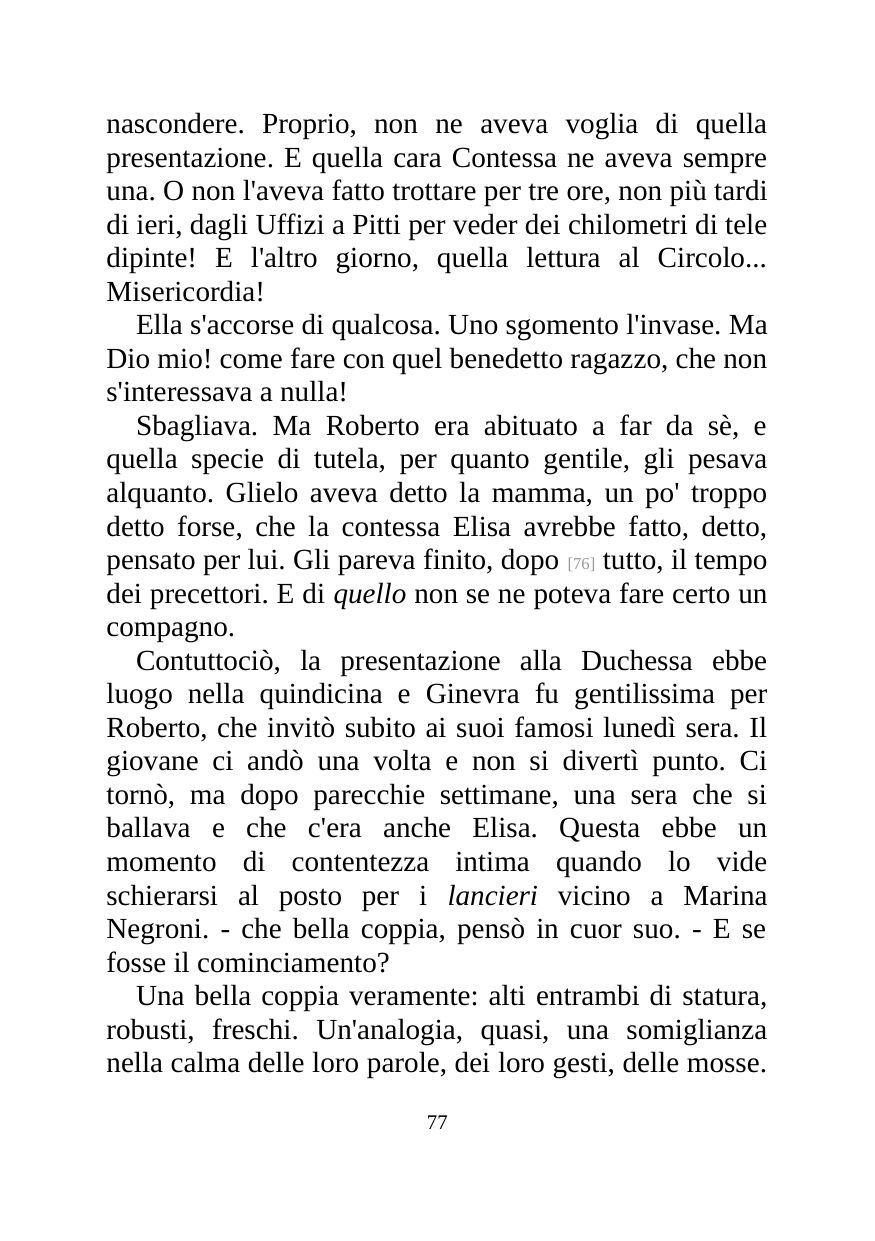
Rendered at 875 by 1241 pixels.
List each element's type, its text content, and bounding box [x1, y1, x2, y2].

text Ella s'accorse di qualcosa. Uno sgomento l'invase. Ma Dio mio! come fare con quel benedetto ragazzo, che non s'interessava a nulla! [106, 307, 768, 408]
text Contuttociò, la presentazione alla Duchessa ebbe luogo nella quindicina e Ginevra fu gentilissima per Roberto, che invitò subito ai suoi famosi lunedì sera. Il giovane ci andò una volta e non si divertì punto. Ci tornò, ma dopo parecchie settimane, una sera che si ballava e che c'era anche Elisa. Questa ebbe un momento di contentezza intima quando lo vide schierarsi al posto per i lancieri vicino a Marina Negroni. - che bella coppia, pensò in cuor suo. - E se fosse il cominciamento? [106, 643, 768, 978]
text Sbagliava. Ma Roberto era abituato a far da sè, e quella specie di tutela, per quanto gentile, gli pesava alquanto. Glielo aveva detto la mamma, un po' troppo detto forse, che la contessa Elisa avrebbe fatto, detto, pensato per lui. Gli pareva finito, dopo [76] tutto, il tempo dei precettori. E di quello non se ne poteva fare certo un compagno. [106, 408, 768, 643]
text nascondere. Proprio, non ne aveva voglia di quella presentazione. E quella cara Contessa ne aveva sempre una. O non l'aveva fatto trottare per tre ore, non più tardi di ieri, dagli Uffizi a Pitti per veder dei chilometri di tele dipinte! E l'altro giorno, quella lettura al Circolo... Misericordia! [106, 106, 768, 307]
text Una bella coppia veramente: alti entrambi di statura, robusti, freschi. Un'analogia, quasi, una somiglianza nella calma delle loro parole, dei loro gesti, delle mosse. [106, 978, 768, 1079]
